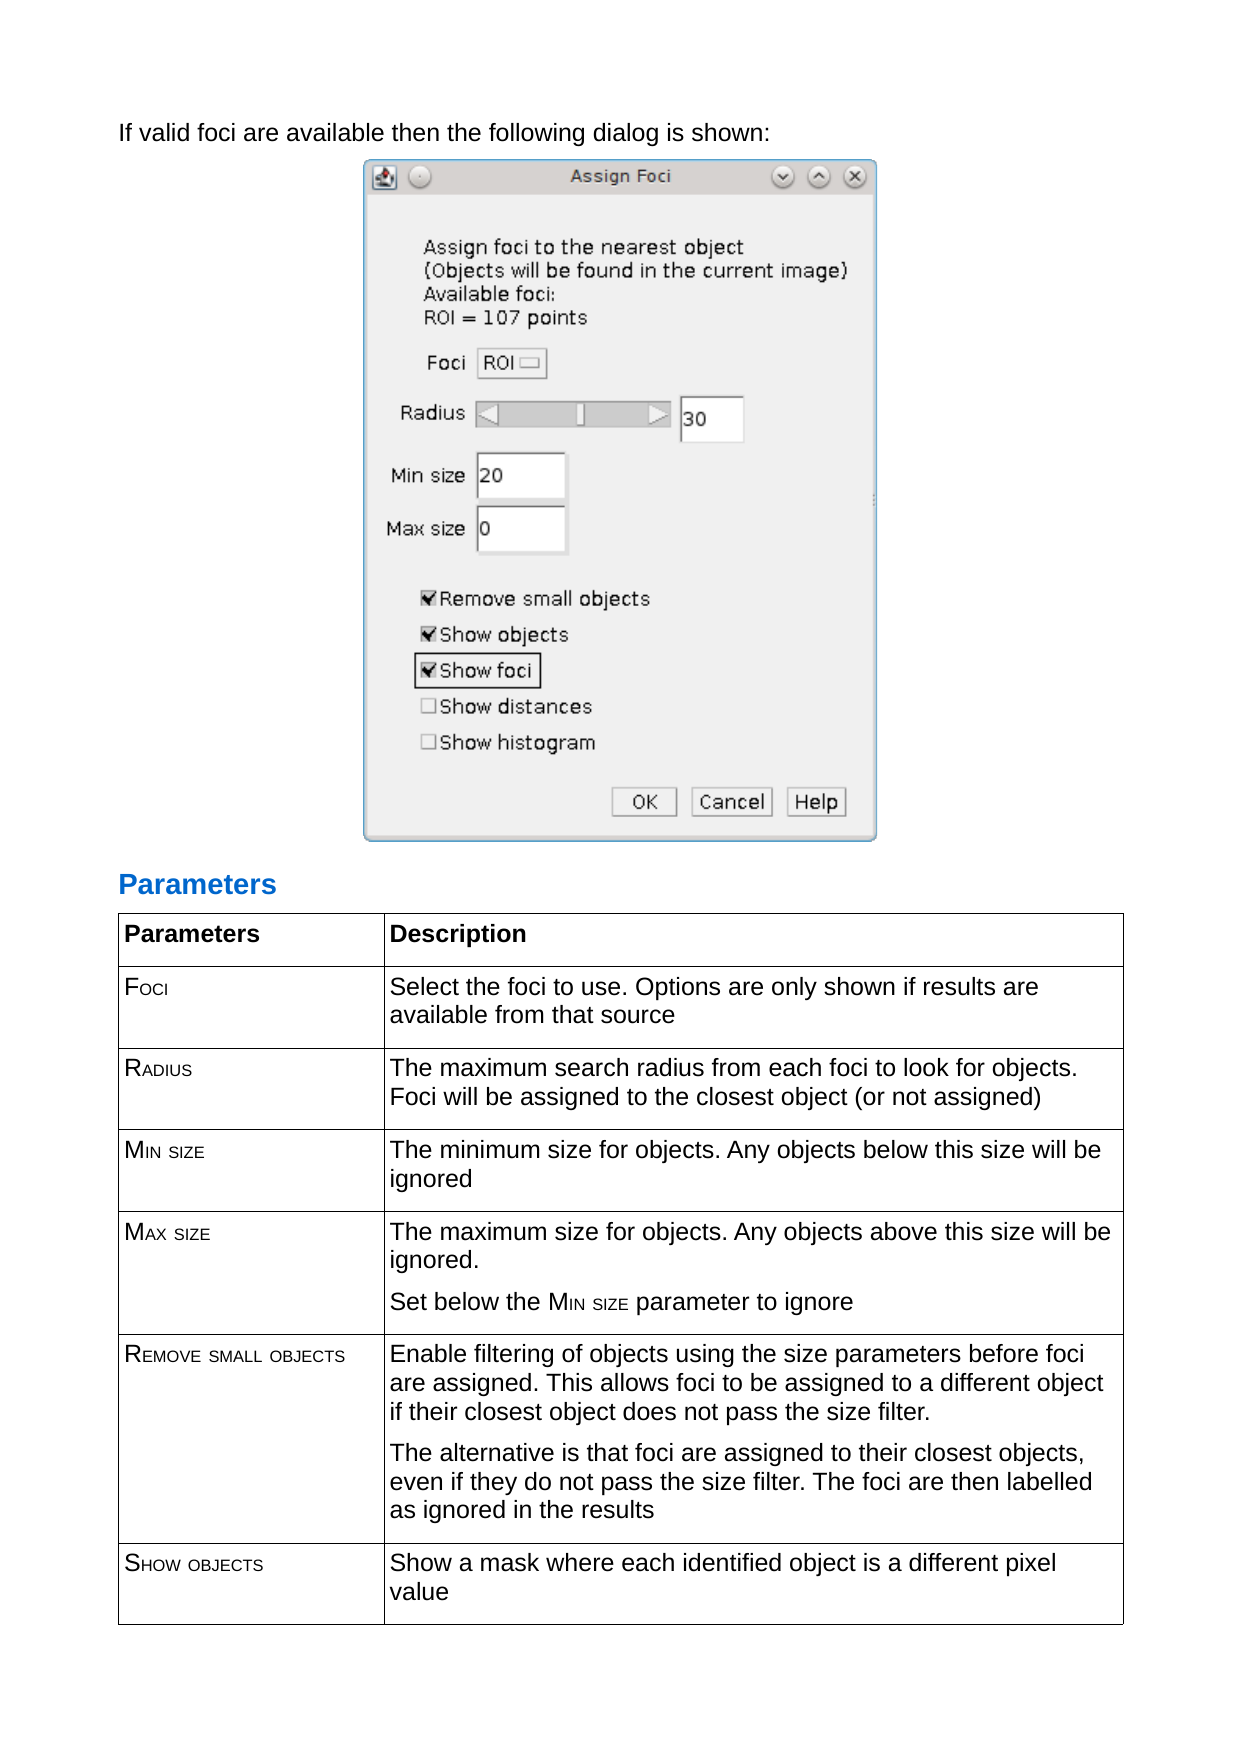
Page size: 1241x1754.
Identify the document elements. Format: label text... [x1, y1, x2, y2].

picture [363, 159, 878, 842]
subtitle Parameters [118, 867, 1122, 901]
table_cell Show a mask where each identified object is a different pixel value [385, 1544, 1123, 1624]
text If valid foci are available then the following dialog is shown: [118, 118, 1122, 147]
table_header Parameters [119, 914, 384, 966]
table_cell The maximum size for objects. Any objects above this size will be ignored. Set below the Min size parameter to ignore [385, 1212, 1123, 1333]
table_cell Foci [119, 967, 384, 1047]
table_cell The maximum search radius from each foci to look for objects. Foci will be assigned to the closest object (or not assigned) [385, 1049, 1123, 1129]
table_cell Max size [119, 1212, 384, 1333]
table_header Description [385, 914, 1123, 966]
table_cell Remove small objects [119, 1335, 384, 1542]
table_cell The minimum size for objects. Any objects below this size will be ignored [385, 1130, 1123, 1211]
table_cell Radius [119, 1049, 384, 1129]
table_cell Enable filtering of objects using the size parameters before foci are assigned. This allows foci to be assigned to a different object if their closest object does not pass the size filter. The alternative is that foci are assigned to their closest objects, even if they do not pass the size filter. The foci are then labelled as ignored in the results [385, 1335, 1123, 1542]
table_cell Show objects [119, 1544, 384, 1624]
table_cell Min size [119, 1130, 384, 1211]
table_cell Select the foci to use. Options are only shown if results are available from that source [385, 967, 1123, 1047]
